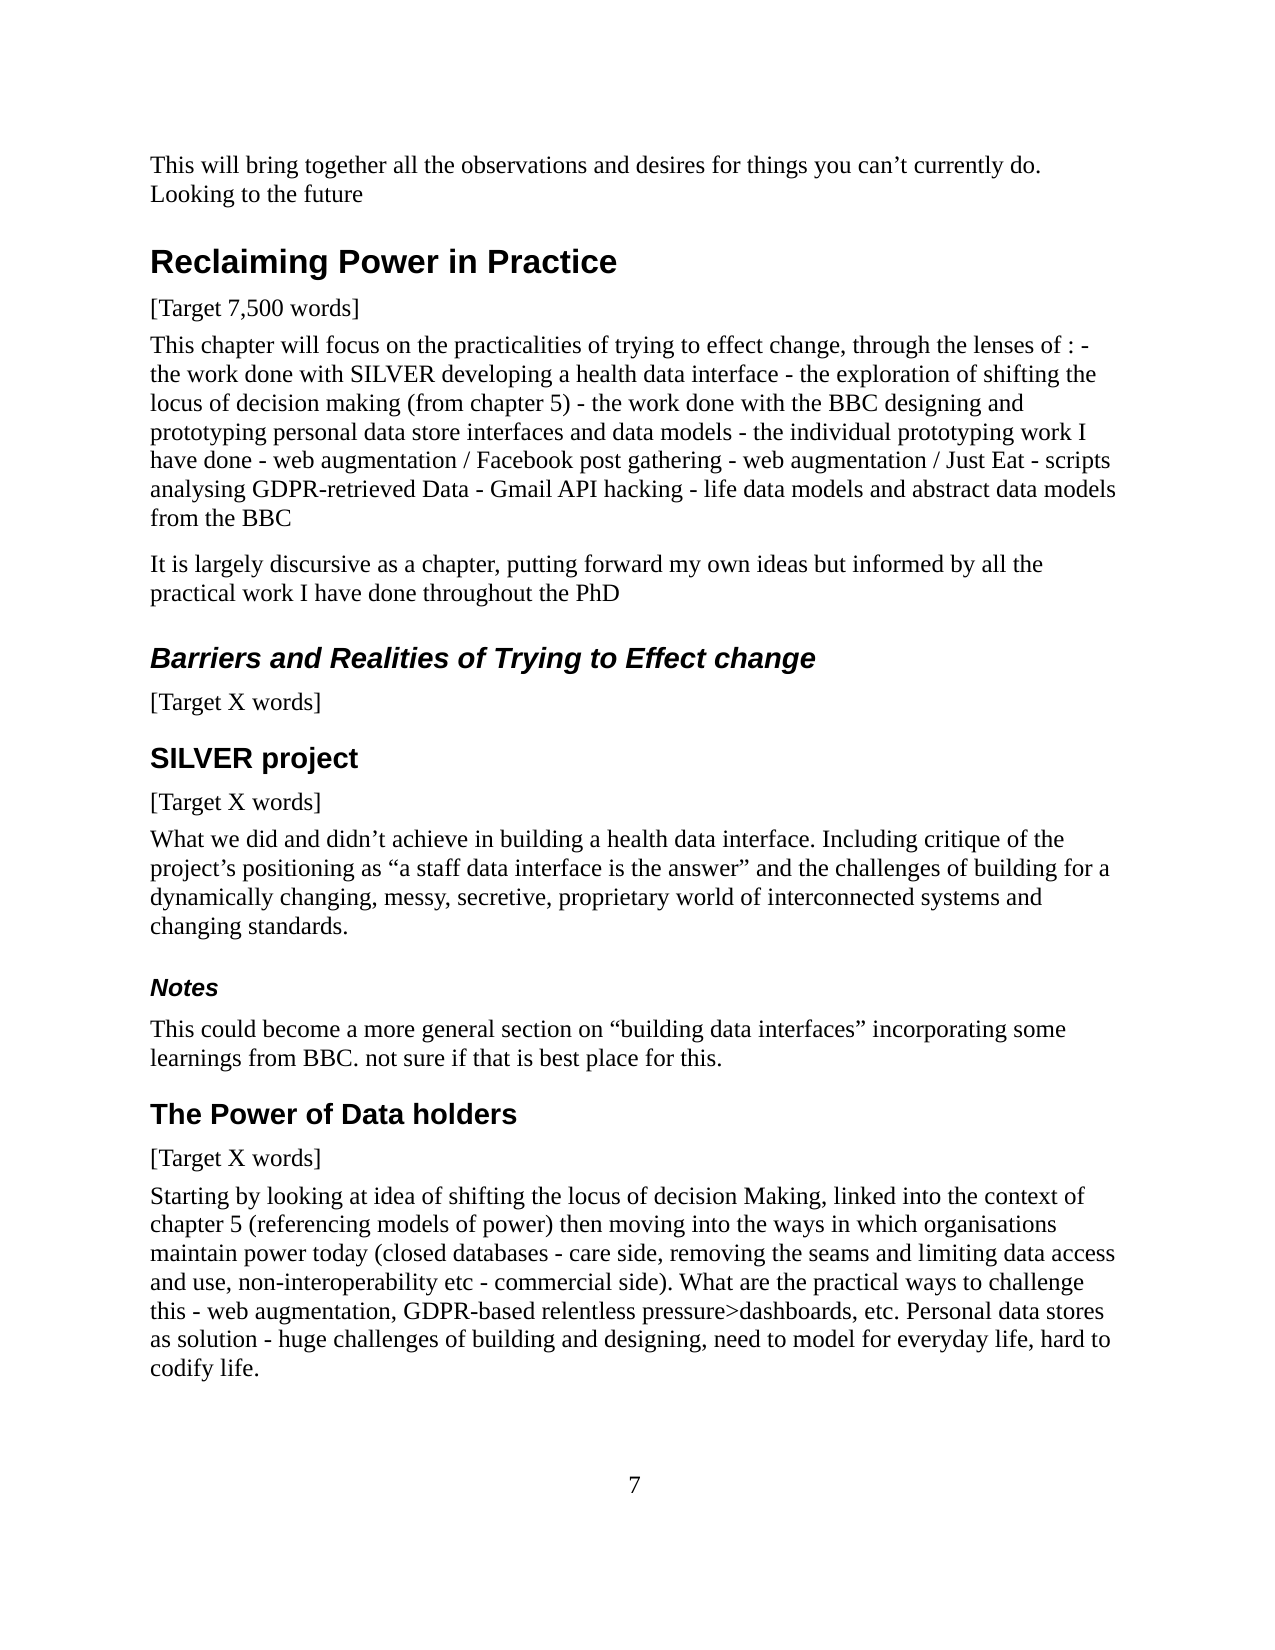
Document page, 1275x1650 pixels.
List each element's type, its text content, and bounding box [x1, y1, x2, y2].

subtitle Reclaiming Power in Practice [150, 241, 1125, 280]
subtitle The Power of Data holders [150, 1097, 1125, 1131]
text [Target 7,500 words] [150, 293, 1125, 321]
text It is largely discursive as a chapter, putting forward my own ideas but informed by all the practical work I have done throughout the PhD [150, 549, 1125, 607]
text [Target X words] [150, 1143, 1125, 1172]
text Starting by looking at idea of shifting the locus of decision Making, linked into the context of chapter 5 (referencing models of power) then moving into the ways in which organisations maintain power today (closed databases - care side, removing the seams and limiting data access and use, non-interoperability etc - commercial side). What are the practical ways to challenge this - web augmentation, GDPR-based relentless pressure>dashboards, etc. Personal data stores as solution - huge challenges of building and designing, need to model for everyday life, hard to codify life. [150, 1181, 1125, 1382]
subtitle SILVER project [150, 741, 1125, 774]
subtitle Notes [150, 973, 1125, 1002]
text This will bring together all the observations and desires for things you can’t currently do. Looking to the future [150, 150, 1125, 207]
text This chapter will focus on the practicalities of trying to effect change, through the lenses of : - the work done with SILVER developing a health data interface - the exploration of shifting the locus of decision making (from chapter 5) - the work done with the BBC designing and prototyping personal data store interfaces and data models - the individual prototyping work I have done - web augmentation / Facebook post gathering - web augmentation / Just Eat - scripts analysing GDPR-retrieved Data - Gmail API hacking - life data models and abstract data models from the BBC [150, 330, 1125, 532]
subtitle Barriers and Realities of Trying to Effect change [150, 641, 1125, 674]
text This could become a more general section on “building data interfaces” incorporating some learnings from BBC. not sure if that is best place for this. [150, 1014, 1125, 1072]
text What we did and didn’t achieve in building a health data interface. Including critique of the project’s positioning as “a staff data interface is the answer” and the challenges of building for a dynamically changing, messy, secretive, proprietary world of interconnected systems and changing standards. [150, 824, 1125, 939]
text [Target X words] [150, 787, 1125, 816]
text [Target X words] [150, 687, 1125, 716]
